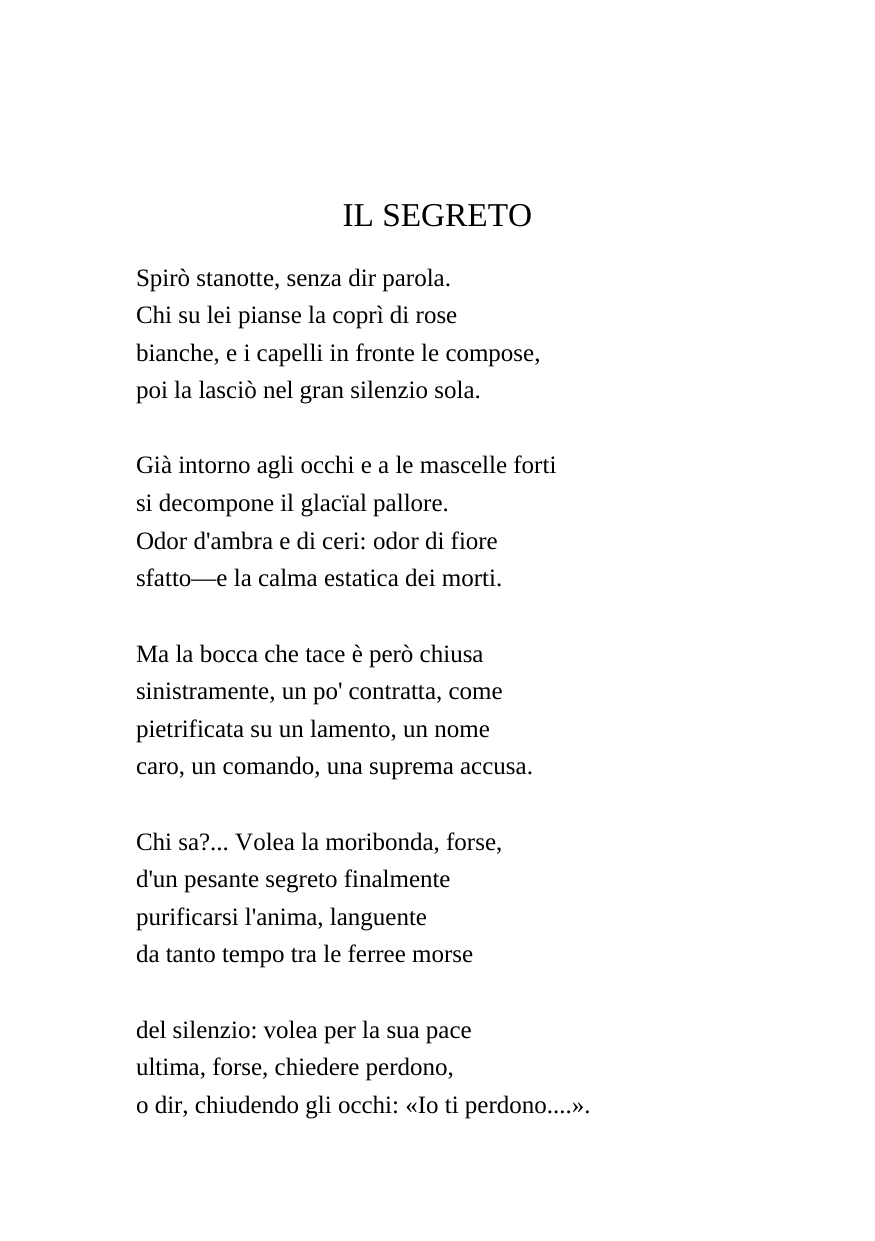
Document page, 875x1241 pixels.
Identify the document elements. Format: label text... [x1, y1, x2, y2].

text Ma la bocca che tace è però chiusa [106, 639, 768, 667]
text da tanto tempo tra le ferree morse [106, 939, 768, 968]
text si decompone il glacïal pallore. [106, 488, 768, 517]
text ultima, forse, chiedere perdono, [106, 1052, 768, 1081]
text del silenzio: volea per la sua pace [106, 1015, 768, 1043]
text Spirò stanotte, senza dir parola. [106, 263, 768, 291]
text Chi su lei pianse la coprì di rose [106, 300, 768, 329]
text sfatto—e la calma estatica dei morti. [106, 563, 768, 592]
text bianche, e i capelli in fronte le compose, [106, 338, 768, 367]
text Già intorno agli occhi e a le mascelle forti [106, 451, 768, 479]
text Odor d'ambra e di ceri: odor di fiore [106, 526, 768, 554]
text poi la lasciò nel gran silenzio sola. [106, 375, 768, 404]
text caro, un comando, una suprema accusa. [106, 751, 768, 780]
text sinistramente, un po' contratta, come [106, 676, 768, 705]
subtitle IL SEGRETO [106, 195, 768, 233]
text pietrificata su un lamento, un nome [106, 714, 768, 743]
text Chi sa?... Volea la moribonda, forse, [106, 827, 768, 855]
text purificarsi l'anima, languente [106, 902, 768, 931]
text d'un pesante segreto finalmente [106, 864, 768, 893]
text o dir, chiudendo gli occhi: «Io ti perdono....». [106, 1090, 768, 1119]
